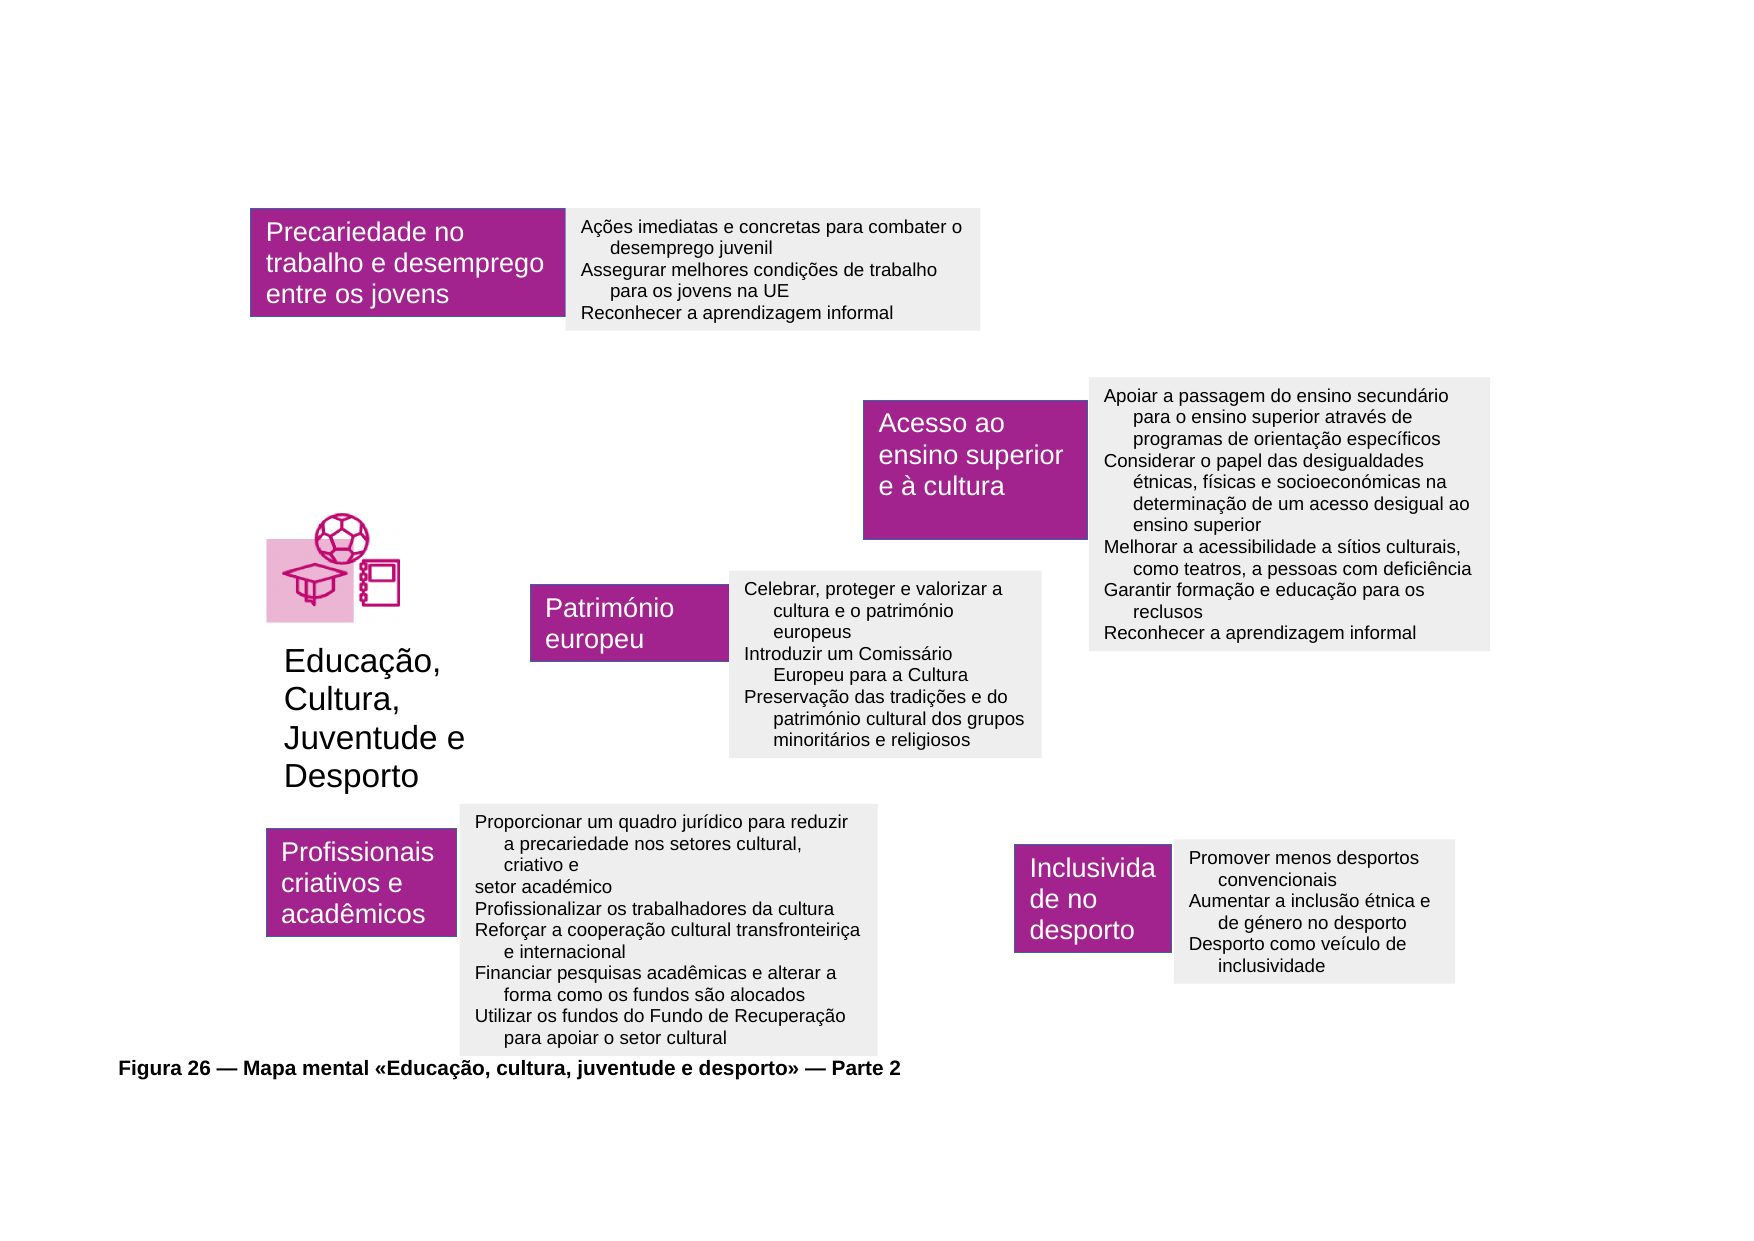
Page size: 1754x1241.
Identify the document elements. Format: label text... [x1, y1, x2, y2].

text Figura 26 — Mapa mental «Educação, cultura, juventude e desporto» — Parte 2 [118, 221, 1623, 1080]
picture [265, 511, 400, 626]
